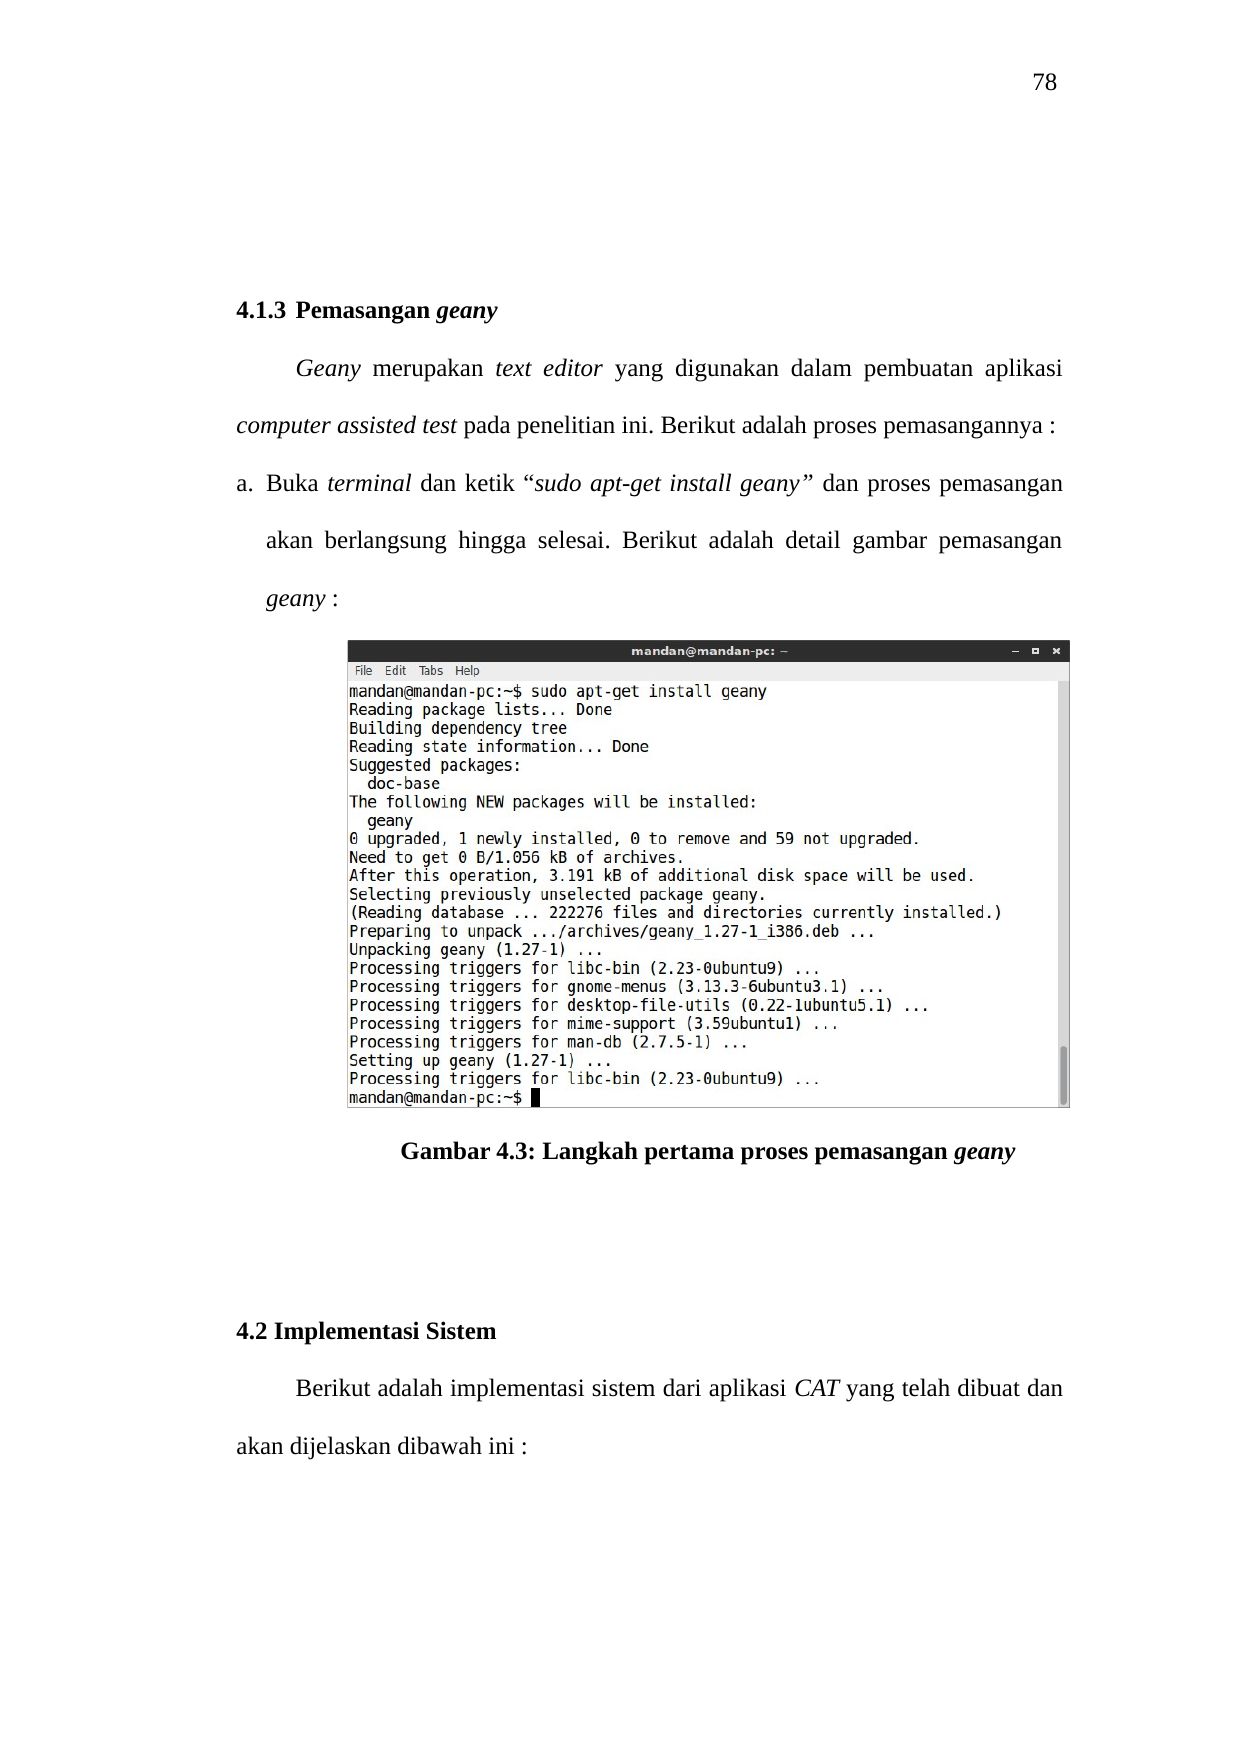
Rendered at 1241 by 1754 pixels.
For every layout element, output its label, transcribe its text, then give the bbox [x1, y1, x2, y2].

text Geany merupakan text editor yang digunakan dalam pembuatan aplikasi computer assisted test pada penelitian ini. Berikut adalah proses pemasangannya : [236, 353, 1063, 439]
subtitle 4.2 Implementasi Sistem [236, 1316, 1063, 1345]
subtitle 4.1.3 Pemasangan geany [236, 295, 1063, 324]
text Gambar 4.3: Langkah pertama proses pemasangan geany [348, 1108, 1070, 1165]
list Buka terminal dan ketik “sudo apt-get install geany” dan proses pemasangan akan berlangsung hingga selesai. Berikut adalah detail gambar pemasangan geany : [236, 468, 1063, 612]
picture [347, 640, 1070, 1108]
text Berikut adalah implementasi sistem dari aplikasi CAT yang telah dibuat dan akan dijelaskan dibawah ini : [236, 1373, 1063, 1460]
